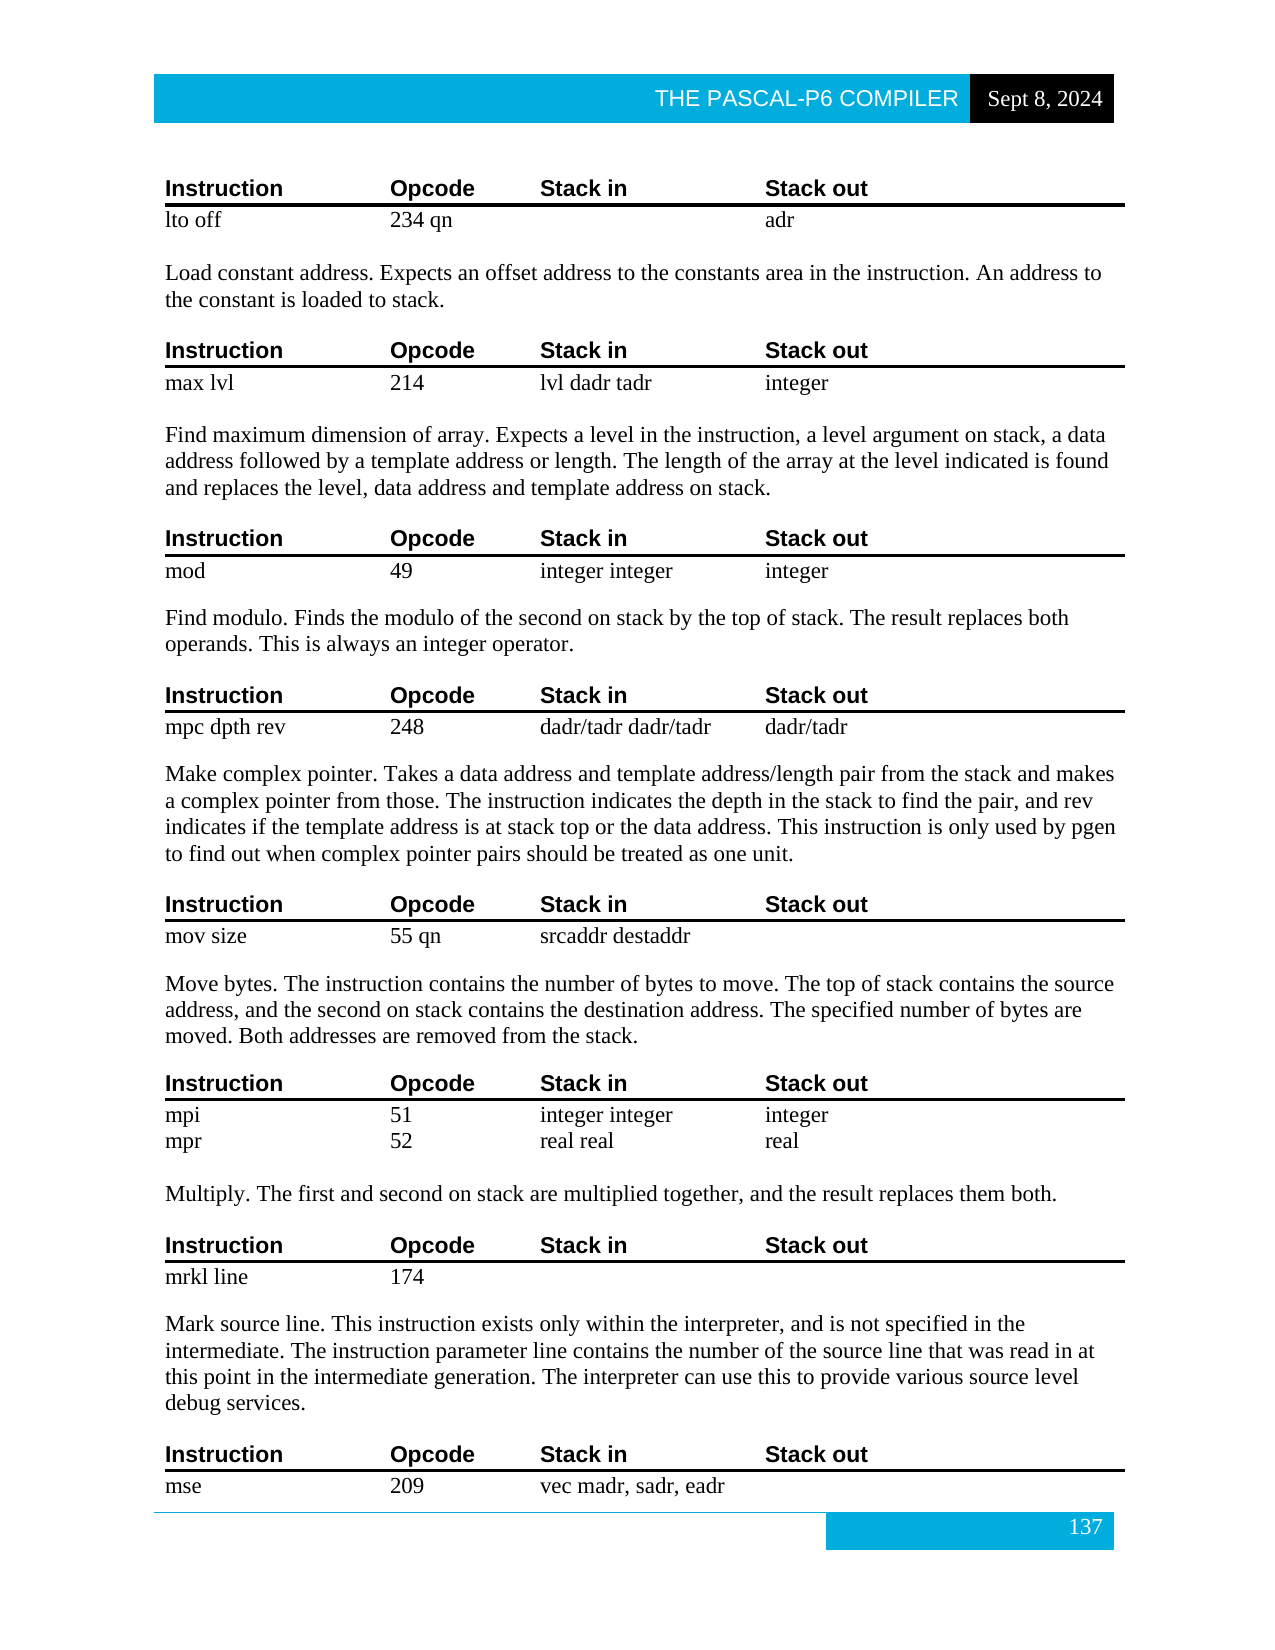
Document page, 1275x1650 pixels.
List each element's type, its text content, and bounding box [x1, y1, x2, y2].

text lto off 234 qn adr [165, 207, 1125, 233]
text mov size 55 qn srcaddr destaddr [165, 922, 1125, 949]
text Mark source line. This instruction exists only within the interpreter, and is not specified in the intermediate. The instruction parameter line contains the number of the source line that was read in at this point in the intermediate generation. The interpreter can use this to provide various source level debug services. [165, 1310, 1125, 1416]
text Instruction Opcode Stack in Stack out [165, 525, 1125, 554]
text mrkl line 174 [165, 1263, 1125, 1289]
text Multiply. The first and second on stack are multiplied together, and the result replaces them both. [165, 1180, 1125, 1207]
text Instruction Opcode Stack in Stack out [165, 1441, 1125, 1469]
text Load constant address. Expects an offset address to the constants area in the instruction. An address to the constant is loaded to stack. [165, 259, 1125, 312]
text Find maximum dimension of array. Expects a level in the instruction, a level argument on stack, a data address followed by a template address or length. The length of the array at the level indicated is found and replaces the level, data address and template address on stack. [165, 421, 1125, 500]
text Move bytes. The instruction contains the number of bytes to move. The top of stack contains the source address, and the second on stack contains the destination address. The specified number of bytes are moved. Both addresses are removed from the stack. [165, 970, 1125, 1049]
text mse 209 vec madr, sadr, eadr [165, 1472, 1125, 1499]
text Instruction Opcode Stack in Stack out [165, 682, 1125, 710]
text Make complex pointer. Takes a data address and template address/length pair from the stack and makes a complex pointer from those. The instruction indicates the depth in the stack to find the pair, and rev indicates if the template address is at stack top or the data address. This instruction is only used by pgen to find out when complex pointer pairs should be treated as one unit. [165, 761, 1125, 866]
text max lvl 214 lvl dadr tadr integer [165, 368, 1125, 395]
text mod 49 integer integer integer [165, 557, 1125, 583]
text Instruction Opcode Stack in Stack out [165, 1232, 1125, 1260]
text Instruction Opcode Stack in Stack out [165, 1069, 1125, 1098]
text mpi 51 integer integer integer [165, 1101, 1125, 1127]
text Instruction Opcode Stack in Stack out [165, 337, 1125, 365]
text mpr 52 real real real [165, 1127, 1125, 1154]
text Find modulo. Finds the modulo of the second on stack by the top of stack. The result replaces both operands. This is always an integer operator. [165, 604, 1125, 657]
text Instruction Opcode Stack in Stack out [165, 891, 1125, 919]
text mpc dpth rev 248 dadr/tadr dadr/tadr dadr/tadr [165, 713, 1125, 740]
text Instruction Opcode Stack in Stack out [165, 175, 1125, 203]
